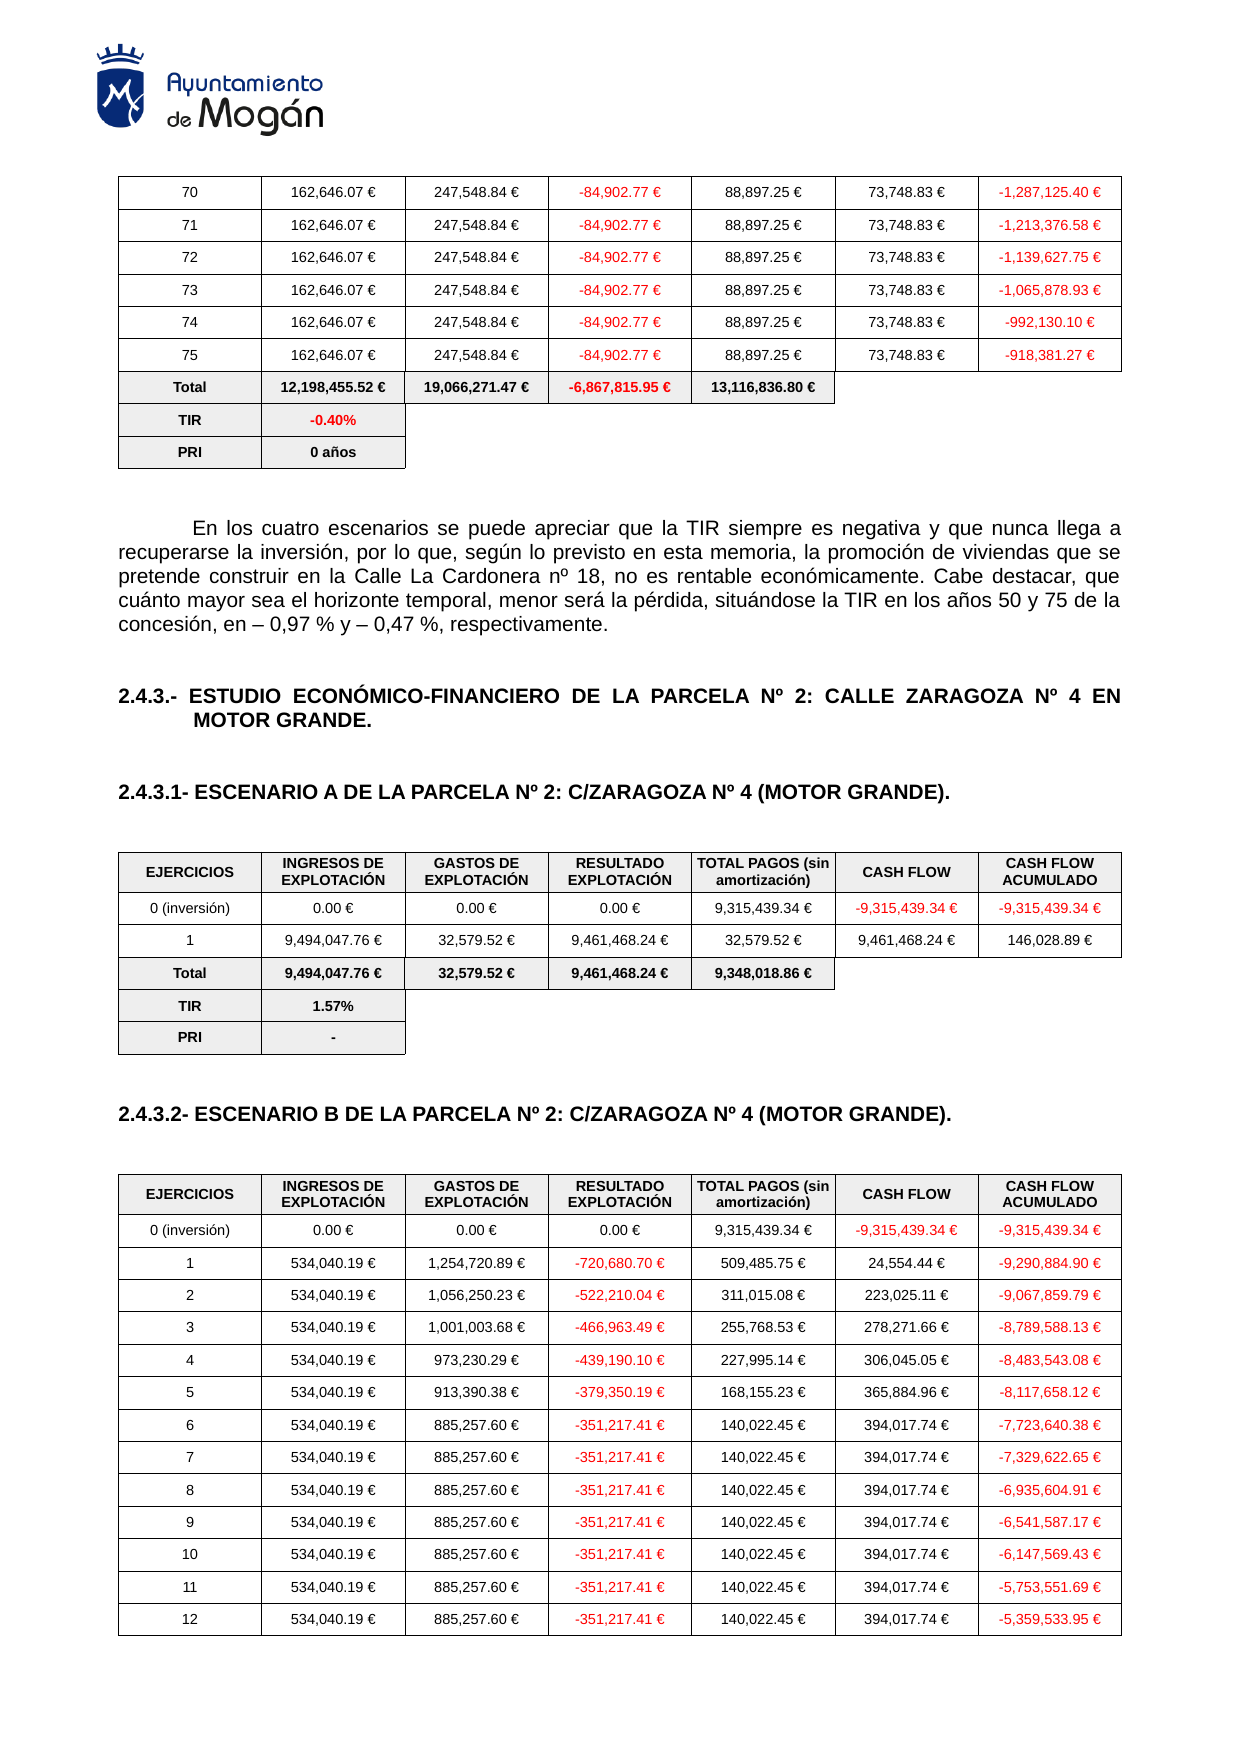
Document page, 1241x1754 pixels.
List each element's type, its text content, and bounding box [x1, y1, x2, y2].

table_cell 32.579,52 € [692, 925, 835, 957]
table_cell 1.056.250,23 € [406, 1280, 548, 1311]
table_cell Total [119, 372, 261, 403]
table_cell 74 [119, 307, 261, 338]
table_cell 885.257,60 € [406, 1442, 548, 1473]
table_header RESULTADO EXPLOTACIÓN [549, 853, 691, 892]
table_cell 88.897,25 € [692, 210, 835, 241]
table_cell 9 [119, 1507, 261, 1538]
table_header EJERCICIOS [119, 1175, 261, 1214]
table_cell 394.017,74 € [836, 1410, 978, 1441]
table_cell 534.040,19 € [262, 1312, 405, 1344]
table_cell 11 [119, 1572, 261, 1603]
table_cell 9.494.047,76 € [262, 925, 405, 957]
table_cell 0,00 € [262, 893, 405, 924]
table_cell [835, 403, 978, 436]
table_cell 9.315.439,34 € [692, 1215, 835, 1247]
table_cell 73.748,83 € [836, 210, 978, 241]
table_header CASH FLOW [836, 1175, 978, 1214]
table_cell 72 [119, 242, 261, 273]
table_cell 140.022,45 € [692, 1410, 835, 1441]
table_cell 2 [119, 1280, 261, 1311]
table_cell - [262, 1022, 405, 1054]
table_header TOTAL PAGOS (sin amortización) [692, 1175, 835, 1214]
table_cell 0 (inversión) [119, 1215, 261, 1247]
table_cell [978, 372, 1121, 403]
table_cell 140.022,45 € [692, 1604, 835, 1635]
table_cell 0 (inversión) [119, 893, 261, 924]
table_cell 1 [119, 925, 261, 957]
table_cell 75 [119, 339, 261, 371]
table_cell 973.230,29 € [406, 1345, 548, 1376]
table_cell -351.217,41 € [549, 1474, 691, 1506]
table_cell 73.748,83 € [836, 242, 978, 273]
table_cell TIR [119, 990, 261, 1021]
subtitle 2.4.3.2- ESCENARIO B DE LA PARCELA Nº 2: C/ZARAGOZA Nº 4 (MOTOR GRANDE). [118, 1102, 1122, 1126]
table_cell 9.461.468,24 € [836, 925, 978, 957]
table_cell 9.315.439,34 € [692, 893, 835, 924]
table_cell 247.548,84 € [406, 177, 548, 209]
table_header GASTOS DE EXPLOTACIÓN [406, 1175, 548, 1214]
table_cell [548, 436, 691, 468]
table_cell 4 [119, 1345, 261, 1376]
table_cell -9.315.439,34 € [836, 893, 978, 924]
table_cell -5.753.551,69 € [979, 1572, 1121, 1603]
table_cell 0,00 € [406, 1215, 548, 1247]
table_cell 509.485,75 € [692, 1248, 835, 1279]
table_cell -6.867.815,95 € [549, 372, 691, 403]
table_cell 88.897,25 € [692, 177, 835, 209]
table_cell [406, 1021, 548, 1054]
table_cell 88.897,25 € [692, 275, 835, 306]
table_cell [835, 958, 978, 989]
table_cell 534.040,19 € [262, 1248, 405, 1279]
table_cell [691, 436, 835, 468]
table_cell -379.350,19 € [549, 1377, 691, 1408]
table_cell 247.548,84 € [406, 242, 548, 273]
table_cell [978, 958, 1121, 989]
table_cell [548, 990, 691, 1021]
table_cell 12 [119, 1604, 261, 1635]
table_cell 227.995,14 € [692, 1345, 835, 1376]
table_cell 394.017,74 € [836, 1539, 978, 1571]
table_cell [548, 404, 691, 436]
table_cell 88.897,25 € [692, 307, 835, 338]
table_cell 12.198.455,52 € [262, 372, 404, 403]
table_cell -351.217,41 € [549, 1539, 691, 1571]
table_cell 162.646,07 € [262, 177, 405, 209]
table_cell -351.217,41 € [549, 1604, 691, 1635]
table_cell -9.067.859,79 € [979, 1280, 1121, 1311]
table_cell -84.902,77 € [549, 307, 691, 338]
table_cell 534.040,19 € [262, 1507, 405, 1538]
table_cell 9.494.047,76 € [262, 958, 404, 989]
table_cell 140.022,45 € [692, 1474, 835, 1506]
table_cell -8.117.658,12 € [979, 1377, 1121, 1408]
table_cell [406, 990, 548, 1021]
table_cell -84.902,77 € [549, 339, 691, 371]
table_cell 88.897,25 € [692, 242, 835, 273]
table_cell -6.935.604,91 € [979, 1474, 1121, 1506]
table_cell 162.646,07 € [262, 242, 405, 273]
table_cell 534.040,19 € [262, 1604, 405, 1635]
table_cell 140.022,45 € [692, 1539, 835, 1571]
table_cell 394.017,74 € [836, 1572, 978, 1603]
table_cell [691, 990, 835, 1021]
table_cell 311.015,08 € [692, 1280, 835, 1311]
table_cell 32.579,52 € [406, 925, 548, 957]
table_cell 73.748,83 € [836, 275, 978, 306]
table_cell 247.548,84 € [406, 210, 548, 241]
table_cell 247.548,84 € [406, 339, 548, 371]
table_cell 3 [119, 1312, 261, 1344]
table_header CASH FLOW [836, 853, 978, 892]
table_cell 140.022,45 € [692, 1507, 835, 1538]
table_cell 6 [119, 1410, 261, 1441]
table_cell -918.381,27 € [979, 339, 1121, 371]
table_cell 306.045,05 € [836, 1345, 978, 1376]
table_cell 1,57% [262, 990, 405, 1021]
table_cell 24.554,44 € [836, 1248, 978, 1279]
table_cell [548, 1021, 691, 1054]
table_cell 534.040,19 € [262, 1442, 405, 1473]
table_cell TIR [119, 404, 261, 436]
table_cell 9.461.468,24 € [549, 958, 691, 989]
table_cell 140.022,45 € [692, 1572, 835, 1603]
table_cell [691, 404, 835, 436]
table_cell 885.257,60 € [406, 1474, 548, 1506]
table_cell -1.213.376,58 € [979, 210, 1121, 241]
subtitle 2.4.3.- ESTUDIO ECONÓMICO-FINANCIERO DE LA PARCELA Nº 2: CALLE ZARAGOZA Nº 4 EN MOTOR GRANDE. [118, 684, 1122, 732]
table_cell [835, 436, 978, 468]
table_cell [406, 436, 548, 468]
table_cell -439.190,10 € [549, 1345, 691, 1376]
table_header TOTAL PAGOS (sin amortización) [692, 853, 835, 892]
table_cell -1.065.878,93 € [979, 275, 1121, 306]
table_cell [978, 436, 1121, 468]
table_cell 255.768,53 € [692, 1312, 835, 1344]
table_cell 394.017,74 € [836, 1604, 978, 1635]
table_cell -522.210,04 € [549, 1280, 691, 1311]
table_cell 0 años [262, 437, 405, 468]
table_cell -9.315.439,34 € [979, 1215, 1121, 1247]
table_cell 13.116.836,80 € [692, 372, 834, 403]
table_cell -1.139.627,75 € [979, 242, 1121, 273]
table_cell 394.017,74 € [836, 1474, 978, 1506]
table_cell [406, 404, 548, 436]
table_cell 247.548,84 € [406, 307, 548, 338]
table_cell PRI [119, 1022, 261, 1054]
table_cell -351.217,41 € [549, 1410, 691, 1441]
table_cell 162.646,07 € [262, 275, 405, 306]
table_cell 534.040,19 € [262, 1539, 405, 1571]
table_cell 146.028,89 € [979, 925, 1121, 957]
table_cell -5.359.533,95 € [979, 1604, 1121, 1635]
table_cell -9.315.439,34 € [836, 1215, 978, 1247]
table_cell 0,00 € [549, 893, 691, 924]
table_cell 1.001.003,68 € [406, 1312, 548, 1344]
table_cell 394.017,74 € [836, 1507, 978, 1538]
table_cell 140.022,45 € [692, 1442, 835, 1473]
table_cell 88.897,25 € [692, 339, 835, 371]
table_cell 162.646,07 € [262, 307, 405, 338]
table_cell 534.040,19 € [262, 1474, 405, 1506]
table_cell -351.217,41 € [549, 1507, 691, 1538]
table_cell 913.390,38 € [406, 1377, 548, 1408]
table_cell [978, 989, 1121, 1021]
table_header INGRESOS DE EXPLOTACIÓN [262, 1175, 405, 1214]
table_cell 885.257,60 € [406, 1507, 548, 1538]
table_cell -720.680,70 € [549, 1248, 691, 1279]
table_cell 162.646,07 € [262, 339, 405, 371]
table_cell 885.257,60 € [406, 1539, 548, 1571]
table_cell 7 [119, 1442, 261, 1473]
table_header CASH FLOW ACUMULADO [979, 853, 1121, 892]
table_cell 162.646,07 € [262, 210, 405, 241]
table_cell -6.541.587,17 € [979, 1507, 1121, 1538]
table_cell -351.217,41 € [549, 1442, 691, 1473]
table_cell 168.155,23 € [692, 1377, 835, 1408]
table_cell -84.902,77 € [549, 242, 691, 273]
table_cell PRI [119, 437, 261, 468]
table_cell [691, 1021, 835, 1054]
table_cell [835, 372, 978, 403]
table_cell 365.884,96 € [836, 1377, 978, 1408]
table_cell 247.548,84 € [406, 275, 548, 306]
table_cell 70 [119, 177, 261, 209]
table_header CASH FLOW ACUMULADO [979, 1175, 1121, 1214]
table_cell 885.257,60 € [406, 1604, 548, 1635]
table_cell -6.147.569,43 € [979, 1539, 1121, 1571]
table_cell 73.748,83 € [836, 307, 978, 338]
table_cell -9.290.884,90 € [979, 1248, 1121, 1279]
table_cell -466.963,49 € [549, 1312, 691, 1344]
table_cell 73.748,83 € [836, 339, 978, 371]
table_header EJERCICIOS [119, 853, 261, 892]
picture [82, 22, 340, 154]
table_cell -0,40% [262, 404, 405, 436]
table_cell 394.017,74 € [836, 1442, 978, 1473]
table_cell 9.348.018,86 € [692, 958, 834, 989]
table_cell 1.254.720,89 € [406, 1248, 548, 1279]
table_cell 5 [119, 1377, 261, 1408]
table_cell 71 [119, 210, 261, 241]
table_cell [978, 1021, 1121, 1054]
table_cell -84.902,77 € [549, 275, 691, 306]
table_cell -8.483.543,08 € [979, 1345, 1121, 1376]
table_cell -1.287.125,40 € [979, 177, 1121, 209]
table_cell 534.040,19 € [262, 1280, 405, 1311]
table_cell -8.789.588,13 € [979, 1312, 1121, 1344]
table_cell 10 [119, 1539, 261, 1571]
table_cell 1 [119, 1248, 261, 1279]
table_cell Total [119, 958, 261, 989]
table_cell -84.902,77 € [549, 210, 691, 241]
table_cell 19.066.271,47 € [405, 372, 548, 403]
table_cell 534.040,19 € [262, 1345, 405, 1376]
table_cell 885.257,60 € [406, 1572, 548, 1603]
table_header GASTOS DE EXPLOTACIÓN [406, 853, 548, 892]
table_cell 534.040,19 € [262, 1572, 405, 1603]
table_cell -7.329.622,65 € [979, 1442, 1121, 1473]
table_cell 0,00 € [549, 1215, 691, 1247]
table_cell [978, 403, 1121, 436]
table_cell 885.257,60 € [406, 1410, 548, 1441]
table_cell [835, 1021, 978, 1054]
table_cell 32.579,52 € [405, 958, 548, 989]
subtitle 2.4.3.1- ESCENARIO A DE LA PARCELA Nº 2: C/ZARAGOZA Nº 4 (MOTOR GRANDE). [118, 779, 1122, 803]
table_cell 534.040,19 € [262, 1410, 405, 1441]
table_cell 534.040,19 € [262, 1377, 405, 1408]
table_cell 73.748,83 € [836, 177, 978, 209]
table_cell 223.025,11 € [836, 1280, 978, 1311]
table_cell 73 [119, 275, 261, 306]
table_cell 0,00 € [262, 1215, 405, 1247]
table_cell -9.315.439,34 € [979, 893, 1121, 924]
table_cell -992.130,10 € [979, 307, 1121, 338]
table_header RESULTADO EXPLOTACIÓN [549, 1175, 691, 1214]
table_cell 278.271,66 € [836, 1312, 978, 1344]
table_cell 8 [119, 1474, 261, 1506]
table_cell 9.461.468,24 € [549, 925, 691, 957]
table_cell 0,00 € [406, 893, 548, 924]
text En los cuatro escenarios se puede apreciar que la TIR siempre es negativa y que nunca llega a recuperarse la inversión, por lo que, según lo previsto en esta memoria, la promoción de viviendas que se pretende construir en la Calle La Cardonera nº 18, no es rentable económicamente. Cabe destacar, que cuánto mayor sea el horizonte temporal, menor será la pérdida, situándose la TIR en los años 50 y 75 de la concesión, en – 0,97 % y – 0,47 %, respectivamente. [118, 516, 1122, 636]
table_cell -84.902,77 € [549, 177, 691, 209]
table_cell [835, 989, 978, 1021]
table_header INGRESOS DE EXPLOTACIÓN [262, 853, 405, 892]
table_cell -7.723.640,38 € [979, 1410, 1121, 1441]
table_cell -351.217,41 € [549, 1572, 691, 1603]
